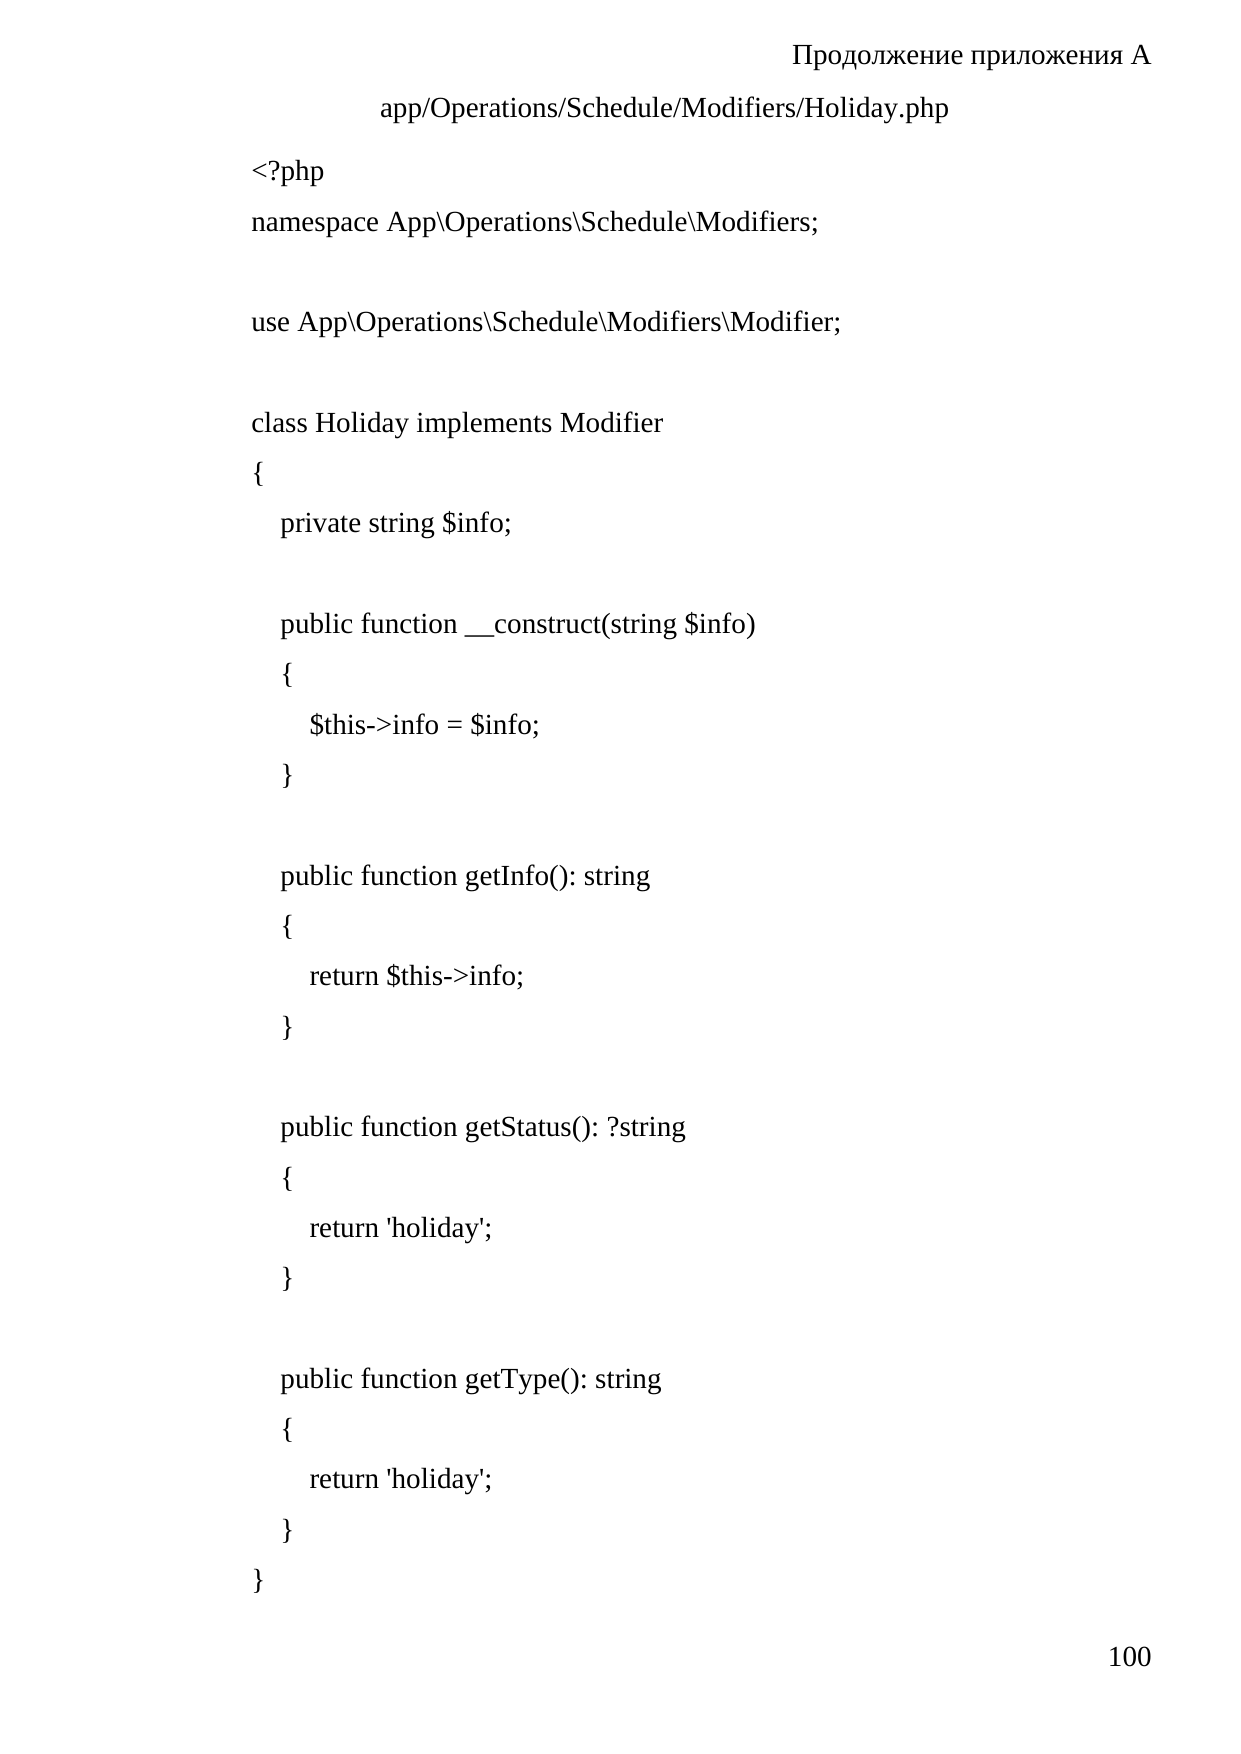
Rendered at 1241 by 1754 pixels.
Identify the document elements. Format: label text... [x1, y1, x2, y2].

text public function getStatus(): ?string [177, 1109, 1152, 1143]
text $this->info = $info; [177, 707, 1152, 740]
text { [177, 657, 1152, 690]
text } [177, 1009, 1152, 1042]
text } [177, 1512, 1152, 1545]
text private string $info; [177, 506, 1152, 539]
text return 'holiday'; [177, 1210, 1152, 1243]
text use App\Operations\Schedule\Modifiers\Modifier; [177, 304, 1152, 338]
text } [177, 1562, 1152, 1596]
text } [177, 1260, 1152, 1294]
text { [177, 908, 1152, 942]
text namespace App\Operations\Schedule\Modifiers; [177, 204, 1152, 237]
text return $this->info; [177, 958, 1152, 992]
text return 'holiday'; [177, 1462, 1152, 1495]
text { [177, 1160, 1152, 1193]
text public function __construct(string $info) [177, 606, 1152, 640]
text { [177, 455, 1152, 489]
text class Holiday implements Modifier [177, 405, 1152, 438]
text <?php [177, 153, 1152, 187]
text } [177, 757, 1152, 791]
text { [177, 1411, 1152, 1445]
text public function getInfo(): string [177, 858, 1152, 891]
text public function getType(): string [177, 1361, 1152, 1394]
subtitle app/Operations/Schedule/Modifiers/Holiday.php [177, 91, 1152, 124]
